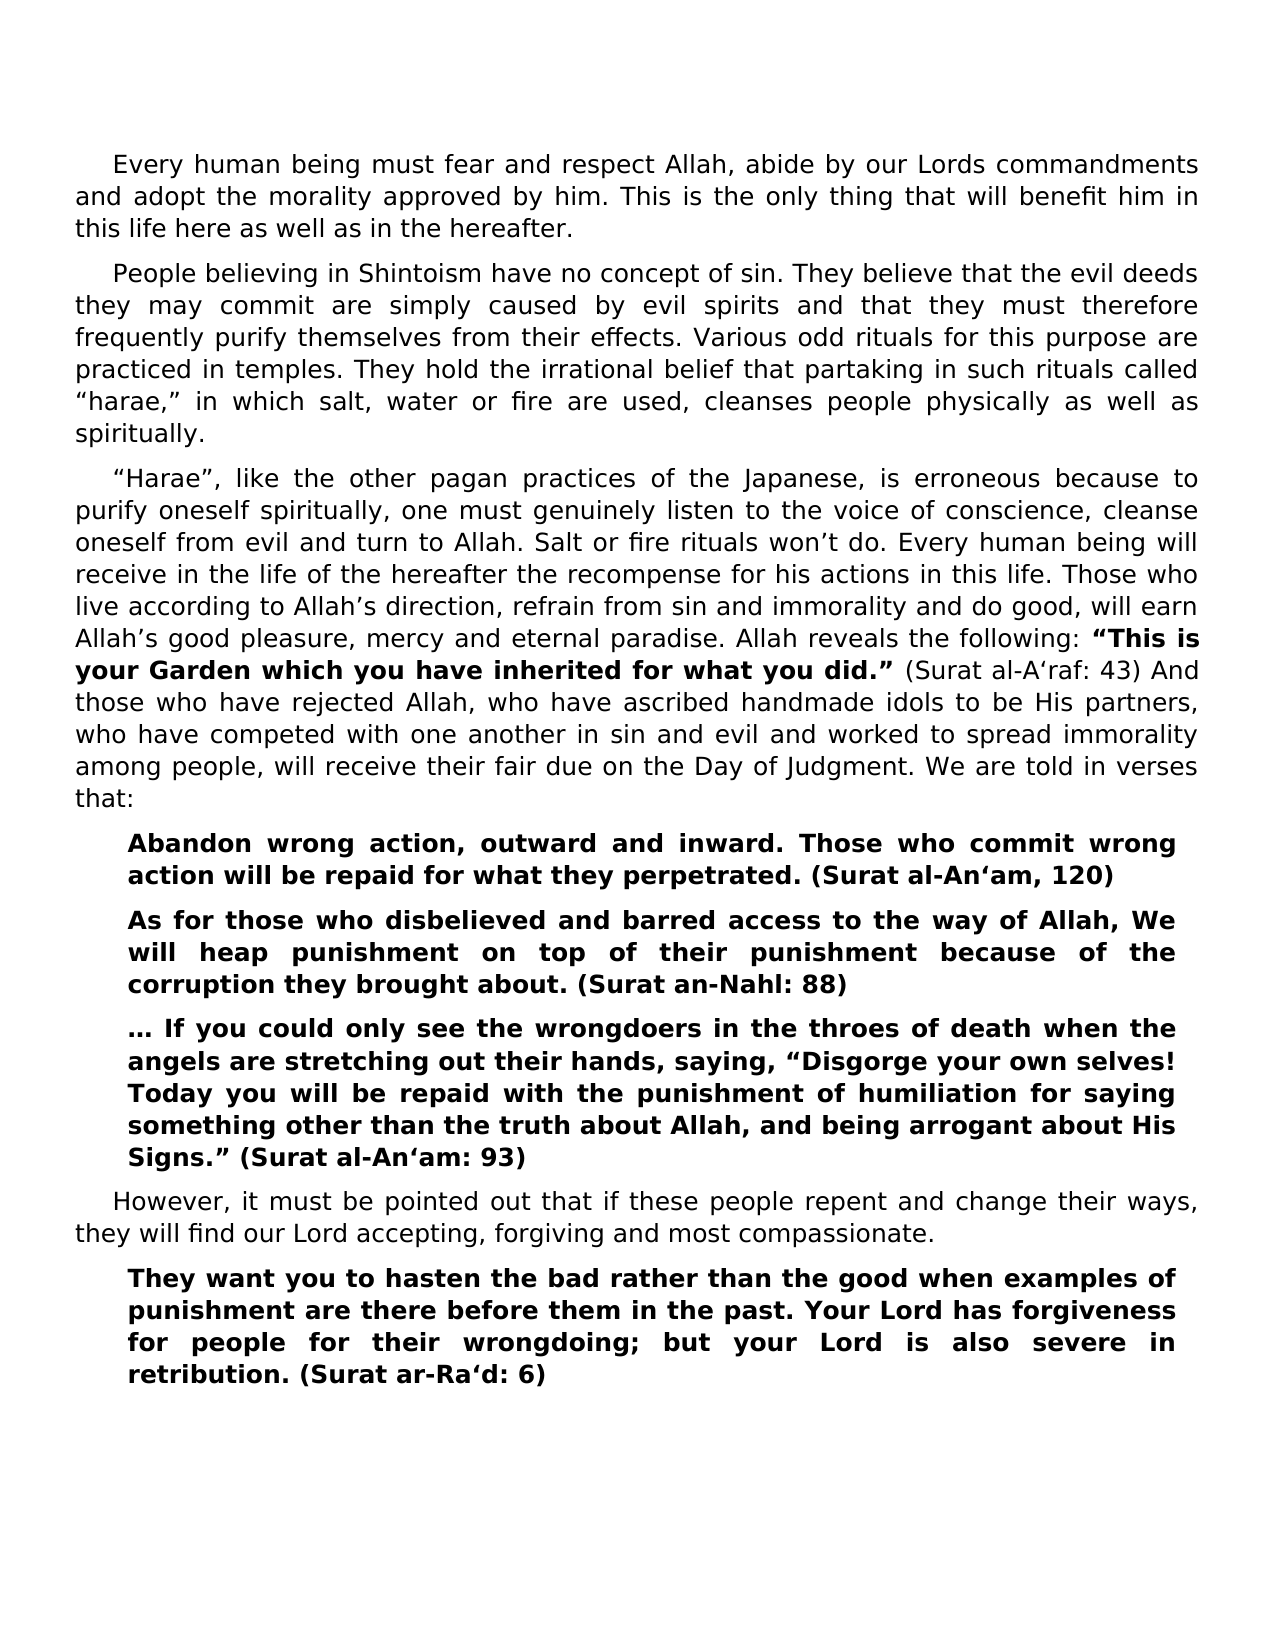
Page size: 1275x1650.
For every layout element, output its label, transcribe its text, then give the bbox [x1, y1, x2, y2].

text Abandon wrong action, outward and inward. Those who commit wrong action will be repaid for what they perpetrated. (Surat al-An‘am, 120) [127, 829, 1177, 890]
text … If you could only see the wrongdoers in the throes of death when the angels are stretching out their hands, saying, “Disgorge your own selves! Today you will be repaid with the punishment of humiliation for saying something other than the truth about Allah, and being arrogant about His Signs.” (Surat al-An‘am: 93) [127, 1014, 1177, 1172]
text People believing in Shintoism have no concept of sin. They believe that the evil deeds they may commit are simply caused by evil spirits and that they must therefore frequently purify themselves from their effects. Various odd rituals for this purpose are practiced in temples. They hold the irrational belief that partaking in such rituals called “harae,” in which salt, water or fire are used, cleanses people physically as well as spiritually. [75, 259, 1200, 448]
text They want you to hasten the bad rather than the good when examples of punishment are there before them in the past. Your Lord has forgiveness for people for their wrongdoing; but your Lord is also severe in retribution. (Surat ar-Ra‘d: 6) [127, 1264, 1177, 1389]
text However, it must be pointed out that if these people repent and change their ways, they will find our Lord accepting, forgiving and most compassionate. [75, 1187, 1200, 1249]
text As for those who disbelieved and barred access to the way of Allah, We will heap punishment on top of their punishment because of the corruption they brought about. (Surat an-Nahl: 88) [127, 906, 1177, 999]
text “Harae”, like the other pagan practices of the Japanese, is erroneous because to purify oneself spiritually, one must genuinely listen to the voice of conscience, cleanse oneself from evil and turn to Allah. Salt or fire rituals won’t do. Every human being will receive in the life of the hereafter the recompense for his actions in this life. Those who live according to Allah’s direction, refrain from sin and immorality and do good, will earn Allah’s good pleasure, mercy and eternal paradise. Allah reveals the following: “This is your Garden which you have inherited for what you did.” (Surat al-A‘raf: 43) And those who have rejected Allah, who have ascribed handmade idols to be His partners, who have competed with one another in sin and evil and worked to spread immorality among people, will receive their fair due on the Day of Judgment. We are told in verses that: [75, 464, 1200, 814]
text Every human being must fear and respect Allah, abide by our Lords commandments and adopt the morality approved by him. This is the only thing that will benefit him in this life here as well as in the hereafter. [75, 150, 1200, 243]
